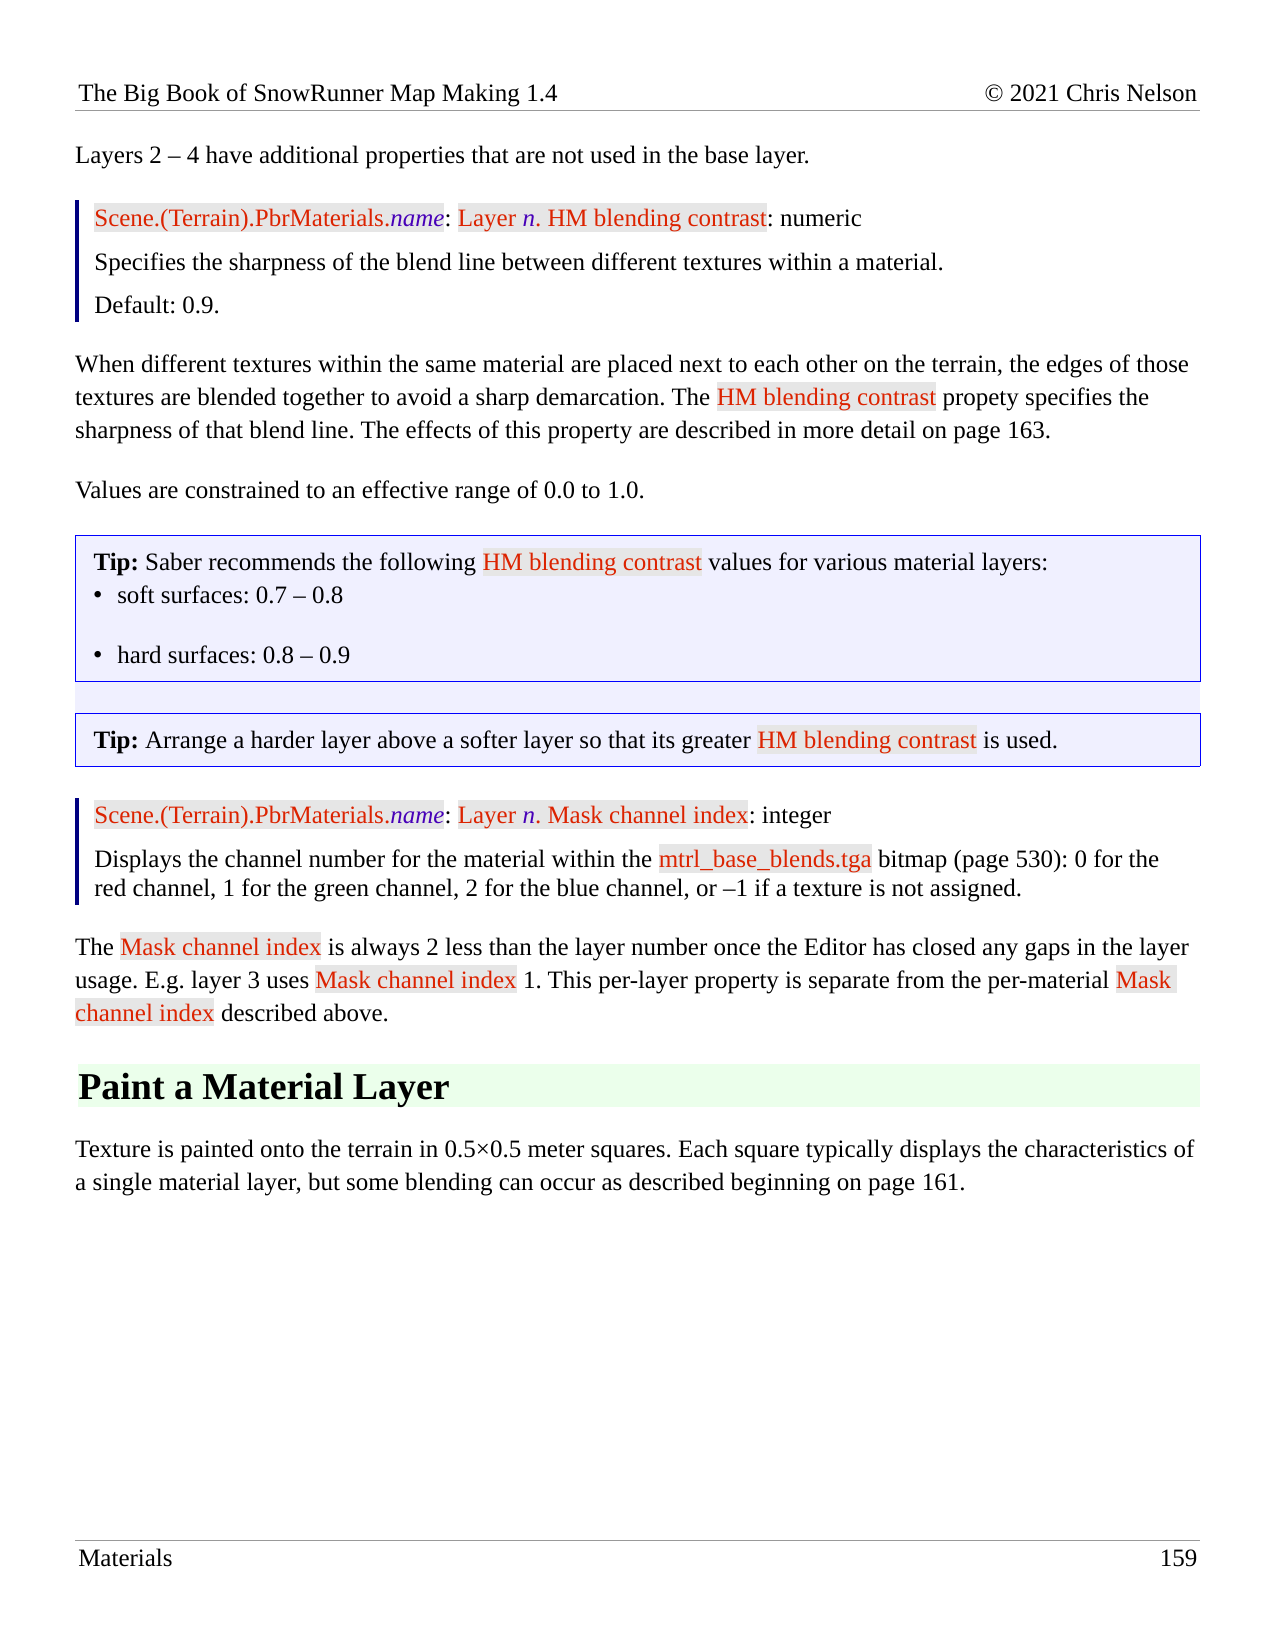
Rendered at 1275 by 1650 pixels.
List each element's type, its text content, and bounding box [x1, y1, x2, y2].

text When different textures within the same material are placed next to each other on the terrain, the edges of those textures are blended together to avoid a sharp demarcation. The HM blending contrast propety specifies the sharpness of that blend line. The effects of this property are described in more detail on page 163. [75, 349, 1200, 444]
list soft surfaces: 0.7 – 0.8 [76, 568, 1200, 609]
text Values are constrained to an effective range of 0.0 to 1.0. [75, 475, 1200, 504]
text Scene.(Terrain).PbrMaterials.name: Layer n. HM blending contrast: numeric [79, 200, 1200, 232]
list Saber recommends the following HM blending contrast values for various material layers: [76, 536, 1200, 568]
text Layers 2 – 4 have additional properties that are not used in the base layer. [75, 140, 1200, 169]
text The Mask channel index is always 2 less than the layer number once the Editor has closed any gaps in the layer usage. E.g. layer 3 uses Mask channel index 1. This per-layer property is separate from the per-material Mask channel index described above. [75, 932, 1200, 1026]
list hard surfaces: 0.8 – 0.9 [76, 628, 1200, 681]
subtitle Paint a Material Layer [78, 1064, 1200, 1107]
text Scene.(Terrain).PbrMaterials.name: Layer n. Mask channel index: integer [75, 797, 1200, 829]
text Texture is painted onto the terrain in 0.5×0.5 meter squares. Each square typically displays the characteristics of a single material layer, but some blending can occur as described beginning on page 161. [75, 1134, 1200, 1196]
text Displays the channel number for the material within the mtrl_base_blends.tga bitmap (page 530): 0 for the red channel, 1 for the green channel, 2 for the blue channel, or –1 if a texture is not assigned. [79, 841, 1200, 905]
list Arrange a harder layer above a softer layer so that its greater HM blending contrast is used. [76, 714, 1200, 766]
text Specifies the sharpness of the blend line between different textures within a material. [79, 244, 1200, 275]
text Default: 0.9. [79, 287, 1200, 322]
